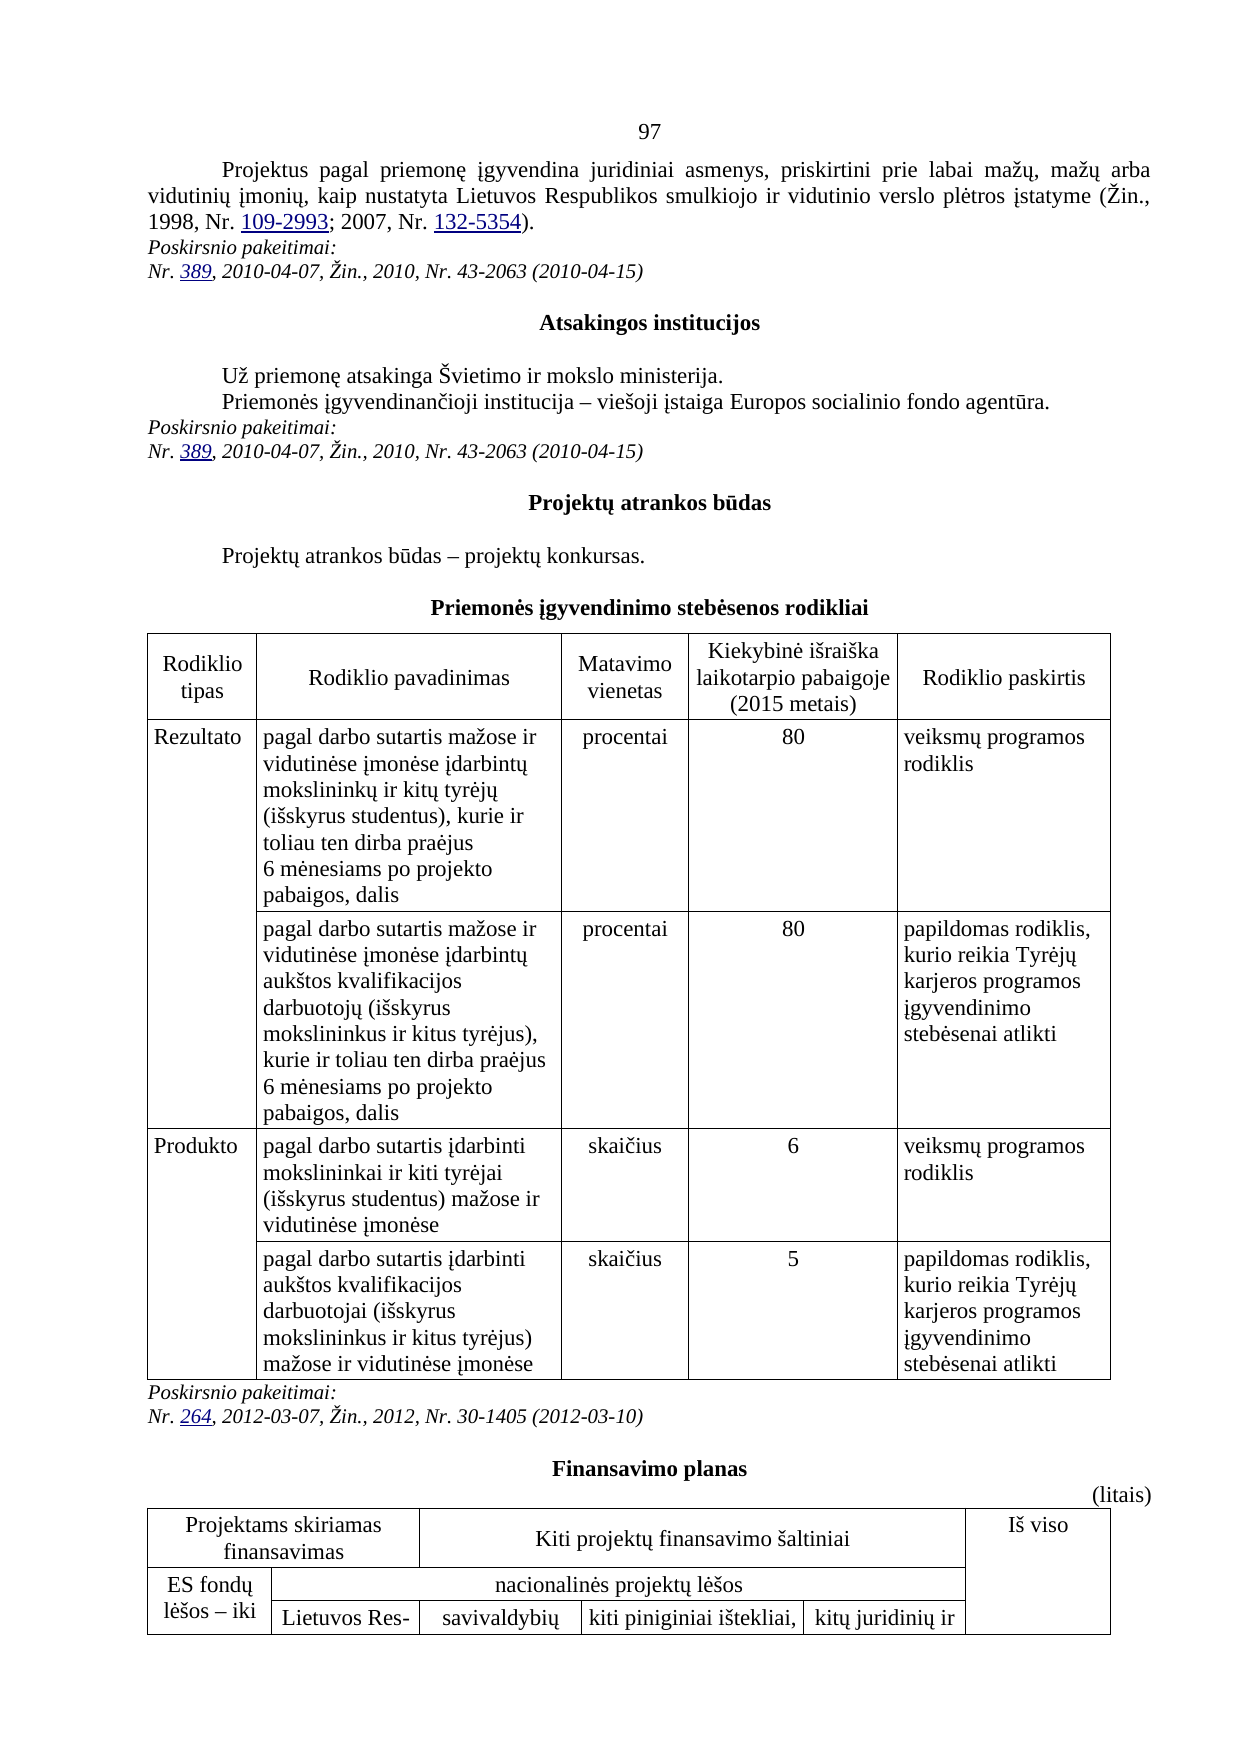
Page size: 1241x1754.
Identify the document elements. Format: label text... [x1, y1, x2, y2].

table_cell kiti piniginiai ištekliai, [582, 1601, 803, 1633]
text Atsakingos institucijos [148, 309, 1152, 336]
table_cell savivaldybių [420, 1601, 581, 1633]
table_header Rodiklio paskirtis [898, 634, 1110, 719]
table_header Matavimo vienetas [562, 634, 688, 719]
text Projektų atrankos būdas [148, 489, 1152, 515]
text Finansavimo planas [148, 1455, 1152, 1481]
table_cell papildomas rodiklis, kurio reikia Tyrėjų karjeros programos įgyvendinimo stebėsenai atlikti [898, 912, 1110, 1128]
table_cell veiksmų programos rodiklis [898, 720, 1110, 911]
table_cell Rezultato [148, 720, 256, 1128]
table_cell 80 [689, 912, 897, 1128]
table_cell nacionalinės projektų lėšos [272, 1568, 965, 1600]
table_header Rodiklio pavadinimas [257, 634, 561, 719]
table_cell Lietuvos Res­ [272, 1601, 419, 1633]
text Poskirsnio pakeitimai: [148, 235, 1152, 259]
text Nr. 389, 2010-04-07, Žin., 2010, Nr. 43-2063 (2010-04-15) [148, 259, 1152, 283]
table_cell pagal darbo sutartis mažose ir vidutinėse įmonėse įdarbintų aukštos kvalifikacijos darbuotojų (išskyrus mokslininkus ir kitus tyrėjus), kurie ir toliau ten dirba praėjus 6 mėnesiams po projekto pabaigos, dalis [257, 912, 561, 1128]
text Poskirsnio pakeitimai: [148, 1380, 1152, 1404]
text Projektus pagal priemonę įgyvendina juridiniai asmenys, priskirtini prie labai mažų, mažų arba vidutinių įmonių, kaip nustatyta Lietuvos Respublikos smulkiojo ir vidutinio verslo plėtros įstatyme (Žin., 1998, Nr. 109-2993; 2007, Nr. 132-5354). [148, 156, 1152, 235]
table_cell skaičius [562, 1129, 688, 1241]
text Nr. 389, 2010-04-07, Žin., 2010, Nr. 43-2063 (2010-04-15) [148, 439, 1152, 463]
table_cell Produkto [148, 1129, 256, 1379]
text Nr. 264, 2012-03-07, Žin., 2012, Nr. 30-1405 (2012-03-10) [148, 1404, 1152, 1428]
table_cell skaičius [562, 1242, 688, 1379]
table_header Rodiklio tipas [148, 634, 256, 719]
table_header Kiti projektų finansavimo šaltiniai [420, 1509, 965, 1567]
text (litais) [148, 1481, 1152, 1507]
text Projektų atrankos būdas – projektų konkursas. [148, 542, 1152, 568]
text Už priemonę atsakinga Švietimo ir mokslo ministerija. [148, 362, 1152, 388]
table_cell 5 [689, 1242, 897, 1379]
table_cell ES fondų lėšos – iki [148, 1568, 271, 1633]
table_cell pagal darbo sutartis mažose ir vidutinėse įmonėse įdarbintų mokslininkų ir kitų tyrėjų (išskyrus studentus), kurie ir toliau ten dirba praėjus 6 mėnesiams po projekto pabaigos, dalis [257, 720, 561, 911]
table_cell kitų juridinių ir [804, 1601, 965, 1633]
text Priemonės įgyvendinimo stebėsenos rodikliai [148, 594, 1152, 621]
table_header Projektams skiriamas finansavimas [148, 1509, 419, 1567]
table_cell 6 [689, 1129, 897, 1241]
table_cell pagal darbo sutartis įdarbinti aukštos kvalifikacijos darbuotojai (išskyrus mokslininkus ir kitus tyrėjus) mažose ir vidutinėse įmonėse [257, 1242, 561, 1379]
table_cell 80 [689, 720, 897, 911]
table_cell procentai [562, 720, 688, 911]
text Priemonės įgyvendinančioji institucija – viešoji įstaiga Europos socialinio fondo agentūra. [148, 388, 1152, 414]
table_cell procentai [562, 912, 688, 1128]
table_cell pagal darbo sutartis įdarbinti mokslininkai ir kiti tyrėjai (išskyrus studentus) mažose ir vidutinėse įmonėse [257, 1129, 561, 1241]
table_header Kiekybinė išraiška laikotarpio pabaigoje (2015 metais) [689, 634, 897, 719]
table_cell veiksmų programos rodiklis [898, 1129, 1110, 1241]
table_cell papildomas rodiklis, kurio reikia Tyrėjų karjeros programos įgyvendinimo stebėsenai atlikti [898, 1242, 1110, 1379]
table_header Iš viso [966, 1509, 1110, 1633]
text Poskirsnio pakeitimai: [148, 414, 1152, 439]
